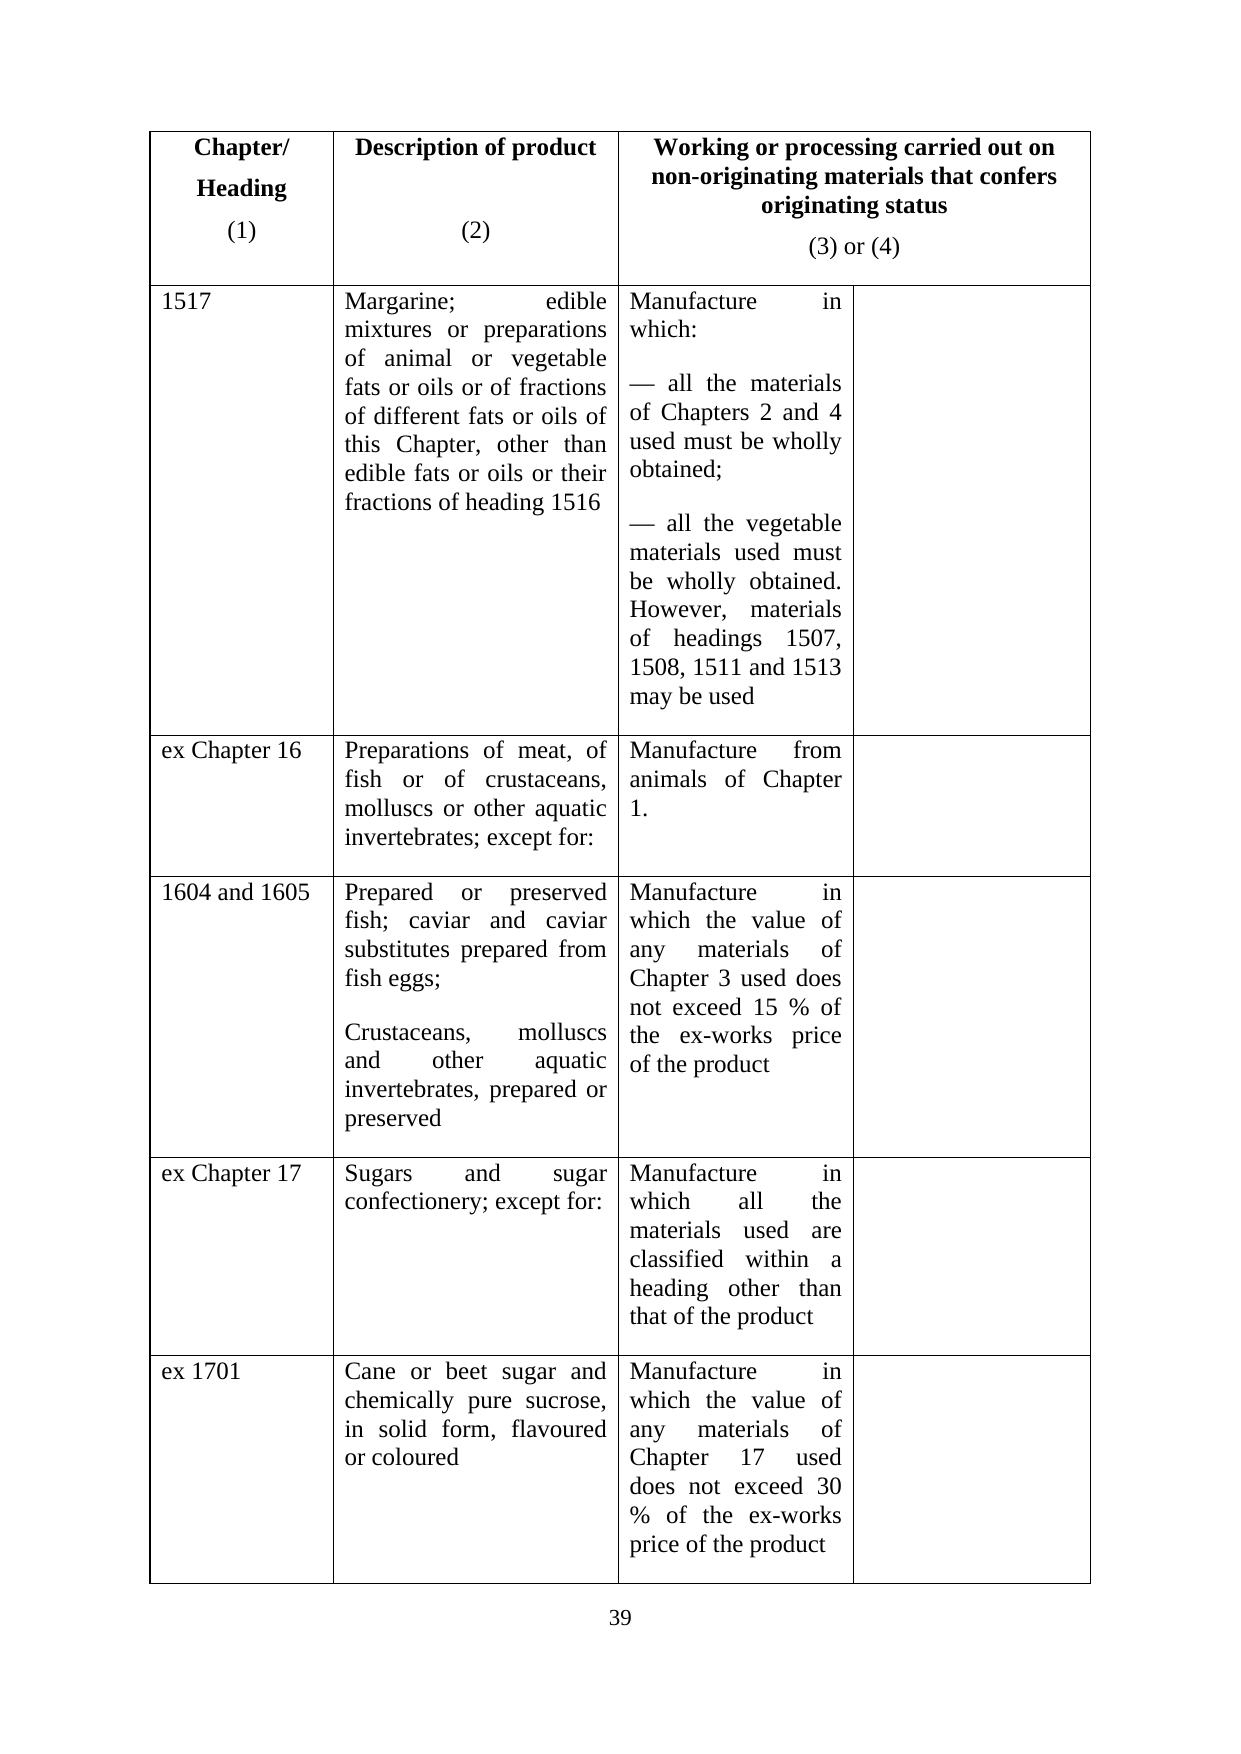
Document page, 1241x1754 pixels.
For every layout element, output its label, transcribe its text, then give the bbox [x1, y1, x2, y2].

table_cell Manufacture in which the value of any materials of Chapter 17 used does not exceed 30 % of the ex-works price of the product [619, 1356, 853, 1582]
table_cell [854, 736, 1090, 876]
table_cell Manufacture from animals of Chapter 1. [619, 736, 853, 876]
table_cell [854, 877, 1090, 1157]
table_header Chapter/ Heading (1) [151, 132, 333, 285]
table_cell Prepared or preserved fish; caviar and caviar substitutes prepared from fish eggs; Crustaceans, molluscs and other aquatic invertebrates, prepared or preserved [334, 877, 618, 1157]
table_cell Preparations of meat, of fish or of crustaceans, molluscs or other aquatic invertebrates; except for: [334, 736, 618, 876]
table_header Description of product (2) [334, 132, 618, 285]
table_cell ex Chapter 17 [151, 1158, 333, 1355]
table_cell [854, 1356, 1090, 1582]
table_cell [854, 286, 1090, 734]
table_cell 1604 and 1605 [151, 877, 333, 1157]
table_cell Manufacture in which the value of any materials of Chapter 3 used does not exceed 15 % of the ex-works price of the product [619, 877, 853, 1157]
table_cell Manufacture in which all the materials used are classified within a heading other than that of the product [619, 1158, 853, 1355]
table_cell 1517 [151, 286, 333, 734]
table_cell Manufacture in which: — all the materials of Chapters 2 and 4 used must be wholly obtained; — all the vegetable materials used must be wholly obtained. However, materials of headings 1507, 1508, 1511 and 1513 may be used [619, 286, 853, 734]
table_cell Sugars and sugar confectionery; except for: [334, 1158, 618, 1355]
table_cell Margarine; edible mixtures or preparations of animal or vegetable fats or oils or of fractions of different fats or oils of this Chapter, other than edible fats or oils or their fractions of heading 1516 [334, 286, 618, 734]
table_cell Cane or beet sugar and chemically pure sucrose, in solid form, flavoured or coloured [334, 1356, 618, 1582]
table_cell ex Chapter 16 [151, 736, 333, 876]
table_cell ex 1701 [151, 1356, 333, 1582]
table_cell [854, 1158, 1090, 1355]
table_header Working or processing carried out on non-originating materials that confers originating status (3) or (4) [619, 132, 1090, 285]
